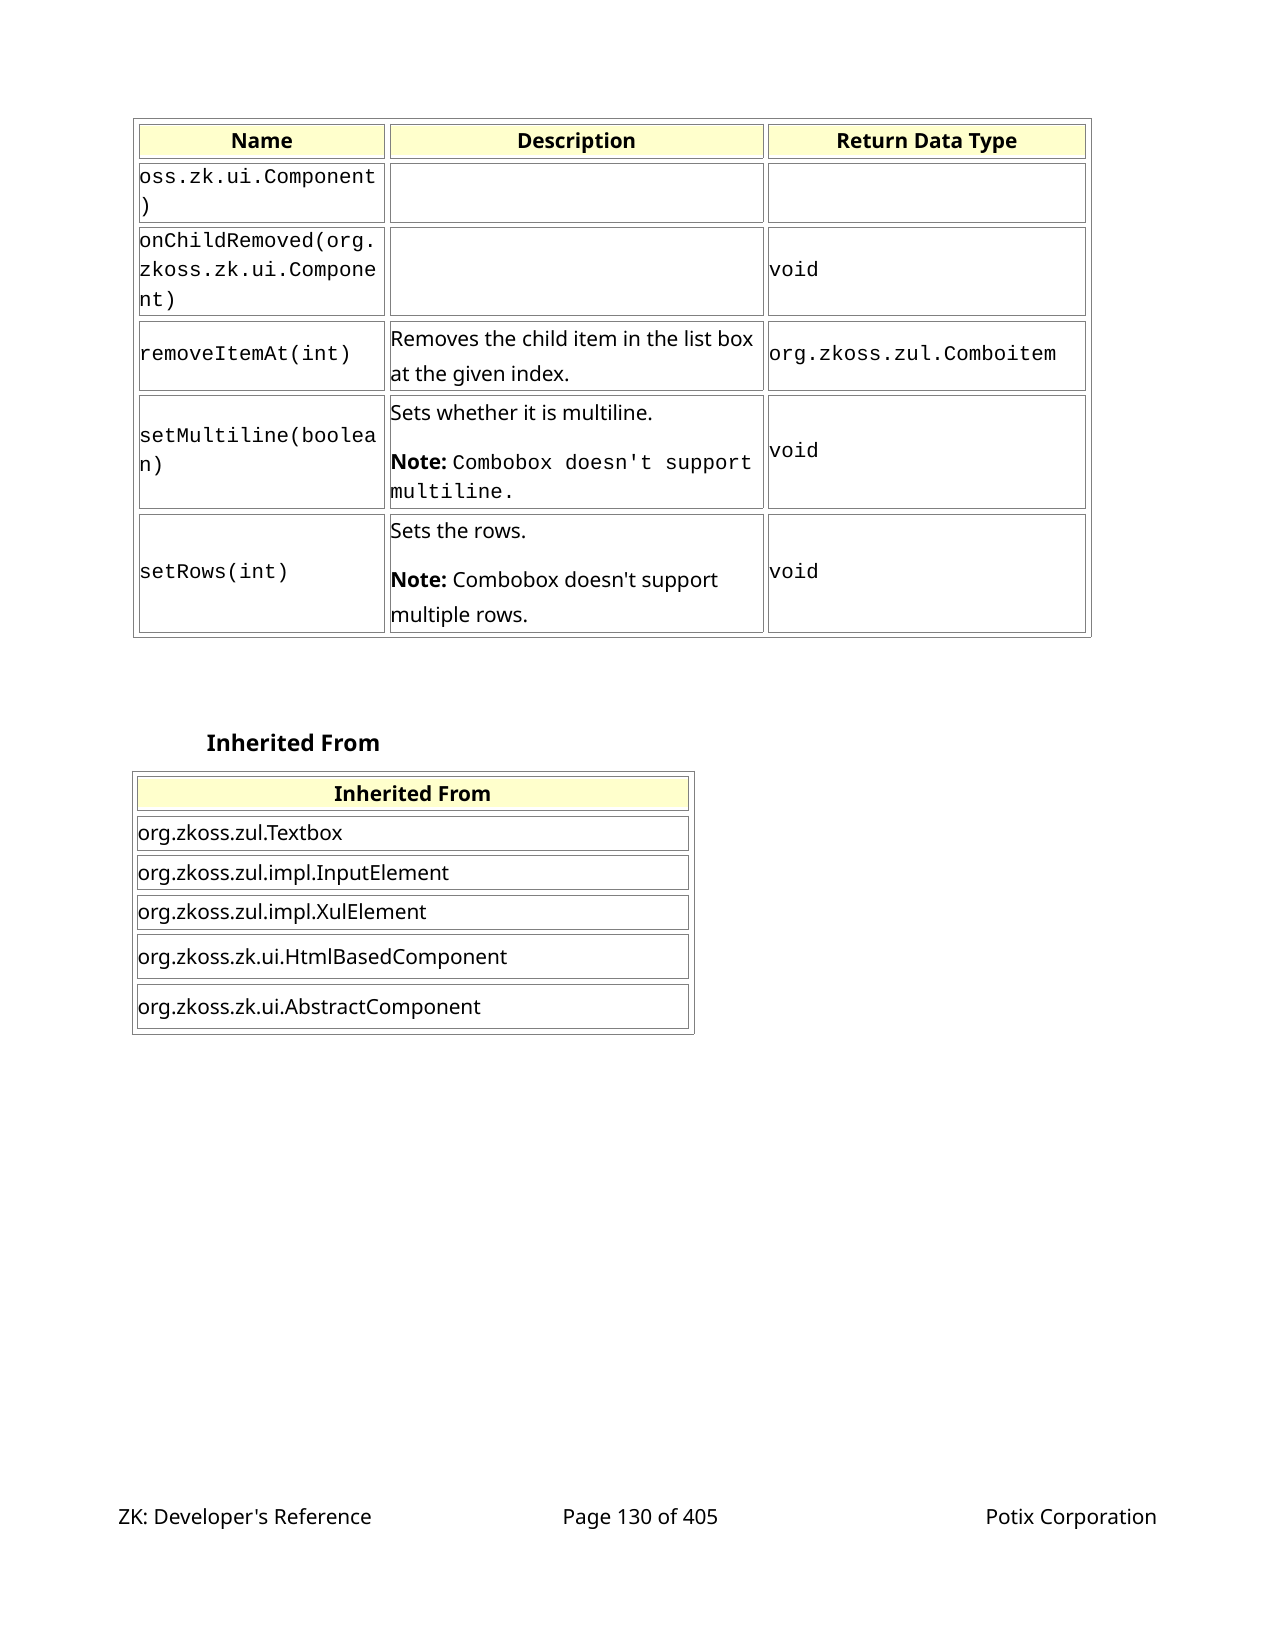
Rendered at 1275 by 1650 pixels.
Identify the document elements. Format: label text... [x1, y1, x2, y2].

table_cell org.zkoss.zul.Textbox [134, 810, 691, 849]
table_cell void [766, 222, 1088, 315]
table_cell [387, 158, 766, 222]
table_cell oss.zk.ui.Component) [136, 158, 387, 222]
table_cell [391, 228, 763, 315]
table_cell Sets whether it is multiline. Note: Combobox doesn't support multiline. [387, 390, 766, 508]
table_header Return Data Type [766, 119, 1088, 158]
table_cell org.zkoss.zul.impl.XulElement [134, 889, 691, 928]
table_cell removeItemAt(int) [136, 315, 387, 390]
table_cell setRows(int) [136, 508, 387, 632]
table_cell org.zkoss.zul.Comboitem [766, 315, 1088, 390]
table_cell [766, 158, 1088, 222]
table_cell org.zkoss.zk.ui.AbstractComponent [134, 978, 691, 1028]
table_cell [391, 164, 763, 222]
table_cell [387, 222, 766, 315]
table_cell void [766, 390, 1088, 508]
table_cell org.zkoss.zul.impl.InputElement [134, 850, 691, 889]
table_cell org.zkoss.zk.ui.HtmlBasedComponent [134, 929, 691, 978]
table_header Name [136, 119, 387, 158]
table_cell Sets the rows. Note: Combobox doesn't support multiple rows. [387, 508, 766, 632]
table_cell void [766, 508, 1088, 632]
table_cell setMultiline(boolean) [136, 390, 387, 508]
table_cell onChildRemoved(org.zkoss.zk.ui.Component) [136, 222, 387, 315]
table_header Description [387, 119, 766, 158]
table_cell Removes the child item in the list box at the given index. [387, 315, 766, 390]
subtitle Inherited From [207, 727, 1157, 758]
table_header Inherited From [134, 772, 691, 810]
